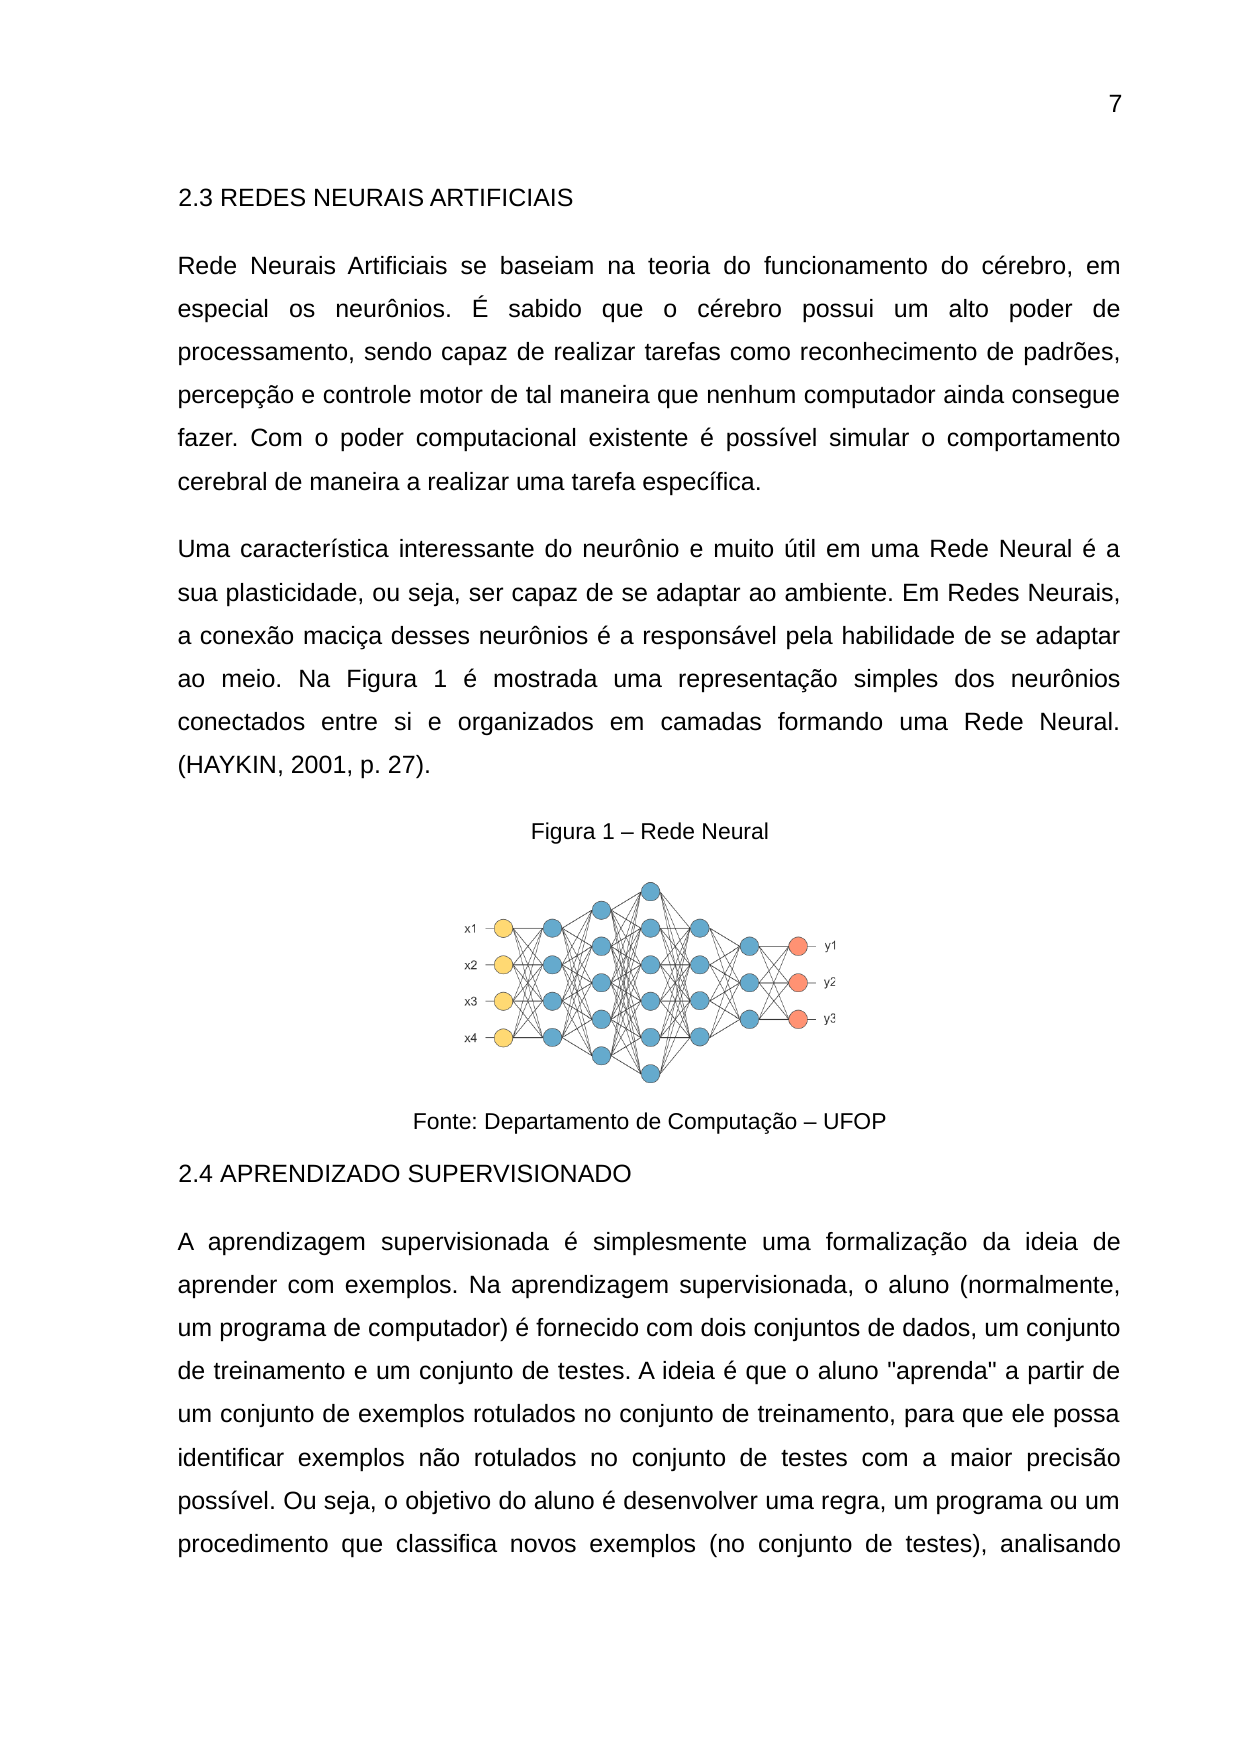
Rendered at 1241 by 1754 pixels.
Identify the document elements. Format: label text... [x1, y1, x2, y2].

text Figura 1 – Rede Neural [177, 818, 1122, 844]
text Rede Neurais Artificiais se baseiam na teoria do funcionamento do cérebro, em especial os neurônios. É sabido que o cérebro possui um alto poder de processamento, sendo capaz de realizar tarefas como reconhecimento de padrões, percepção e controle motor de tal maneira que nenhum computador ainda consegue fazer. Com o poder computacional existente é possível simular o comportamento cerebral de maneira a realizar uma tarefa específica. [177, 251, 1122, 495]
text Fonte: Departamento de Computação – UFOP [177, 1108, 1122, 1134]
text Uma característica interessante do neurônio e muito útil em uma Rede Neural é a sua plasticidade, ou seja, ser capaz de se adaptar ao ambiente. Em Redes Neurais, a conexão maciça desses neurônios é a responsável pela habilidade de se adaptar ao meio. Na Figura 1 é mostrada uma representação simples dos neurônios conectados entre si e organizados em camadas formando uma Rede Neural. (HAYKIN, 2001, p. 27). [177, 534, 1122, 779]
subtitle APRENDIZADO SUPERVISIONADO [171, 1159, 1122, 1188]
subtitle REDES NEURAIS ARTIFICIAIS [171, 183, 1122, 212]
picture [464, 882, 836, 1083]
text A aprendizagem supervisionada é simplesmente uma formalização da ideia de aprender com exemplos. Na aprendizagem supervisionada, o aluno (normalmente, um programa de computador) é fornecido com dois conjuntos de dados, um conjunto de treinamento e um conjunto de testes. A ideia é que o aluno "aprenda" a partir de um conjunto de exemplos rotulados no conjunto de treinamento, para que ele possa identificar exemplos não rotulados no conjunto de testes com a maior precisão possível. Ou seja, o objetivo do aluno é desenvolver uma regra, um programa ou um procedimento que classifica novos exemplos (no conjunto de testes), analisando [177, 1227, 1122, 1557]
